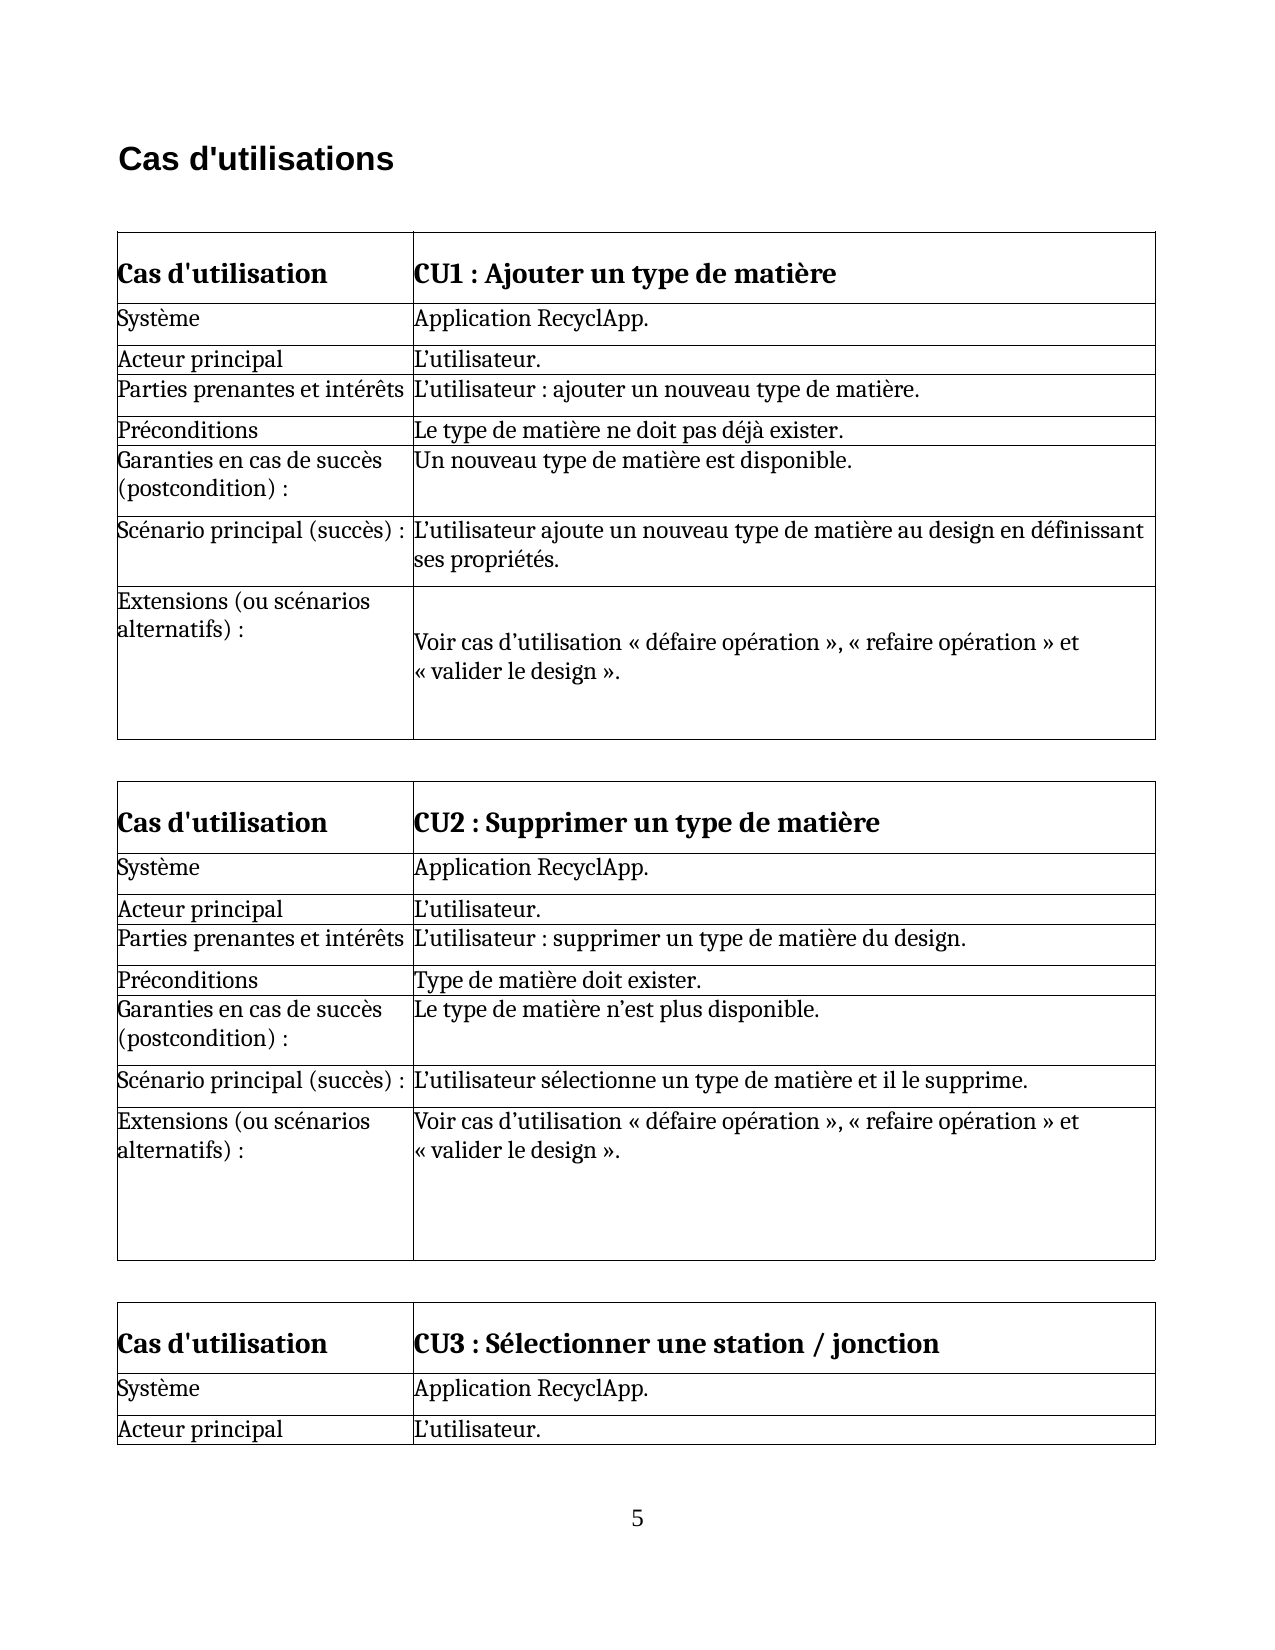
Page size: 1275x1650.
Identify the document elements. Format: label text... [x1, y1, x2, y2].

table_cell Garanties en cas de succès (postcondition) : [118, 996, 413, 1065]
table_cell Système [118, 304, 413, 345]
table_cell L’utilisateur. [414, 346, 1155, 374]
table_header Cas d'utilisation [118, 1303, 413, 1373]
table_cell Système [118, 854, 413, 894]
table_cell Scénario principal (succès) : [118, 517, 413, 586]
table_cell Acteur principal [118, 1416, 413, 1444]
table_cell Application RecyclApp. [414, 304, 1155, 345]
table_cell Un nouveau type de matière est disponible. [414, 446, 1155, 516]
table_cell Acteur principal [118, 346, 413, 374]
table_header Cas d'utilisation [118, 782, 413, 852]
table_cell Application RecyclApp. [414, 1374, 1155, 1415]
table_cell Le type de matière n’est plus disponible. [414, 996, 1155, 1065]
table_cell L’utilisateur. [414, 895, 1155, 923]
table_cell Extensions (ou scénarios alternatifs) : [118, 1108, 413, 1260]
table_header CU2 : Supprimer un type de matière [414, 782, 1155, 852]
table_cell Application RecyclApp. [414, 854, 1155, 894]
table_cell Acteur principal [118, 895, 413, 923]
table_cell Extensions (ou scénarios alternatifs) : [118, 587, 413, 739]
table_header CU1 : Ajouter un type de matière [414, 233, 1155, 303]
table_cell Préconditions [118, 966, 413, 994]
subtitle Cas d'utilisations [118, 139, 1157, 178]
table_cell Parties prenantes et intérêts [118, 375, 413, 416]
table_cell Préconditions [118, 417, 413, 445]
table_cell L’utilisateur : ajouter un nouveau type de matière. [414, 375, 1155, 416]
table_cell Voir cas d’utilisation « défaire opération », « refaire opération » et « valider le design ». [414, 1108, 1155, 1260]
table_header CU3 : Sélectionner une station / jonction [414, 1303, 1155, 1373]
table_cell Type de matière doit exister. [414, 966, 1155, 994]
table_cell L’utilisateur ajoute un nouveau type de matière au design en définissant ses propriétés. [414, 517, 1155, 586]
table_cell Le type de matière ne doit pas déjà exister. [414, 417, 1155, 445]
table_cell L’utilisateur. [414, 1416, 1155, 1444]
table_cell L’utilisateur sélectionne un type de matière et il le supprime. [414, 1066, 1155, 1107]
table_cell L’utilisateur : supprimer un type de matière du design. [414, 925, 1155, 965]
table_cell Système [118, 1374, 413, 1415]
table_cell Garanties en cas de succès (postcondition) : [118, 446, 413, 516]
table_header Cas d'utilisation [118, 233, 413, 303]
table_cell Parties prenantes et intérêts [118, 925, 413, 965]
table_cell Voir cas d’utilisation « défaire opération », « refaire opération » et « valider le design ». [414, 587, 1155, 739]
table_cell Scénario principal (succès) : [118, 1066, 413, 1107]
